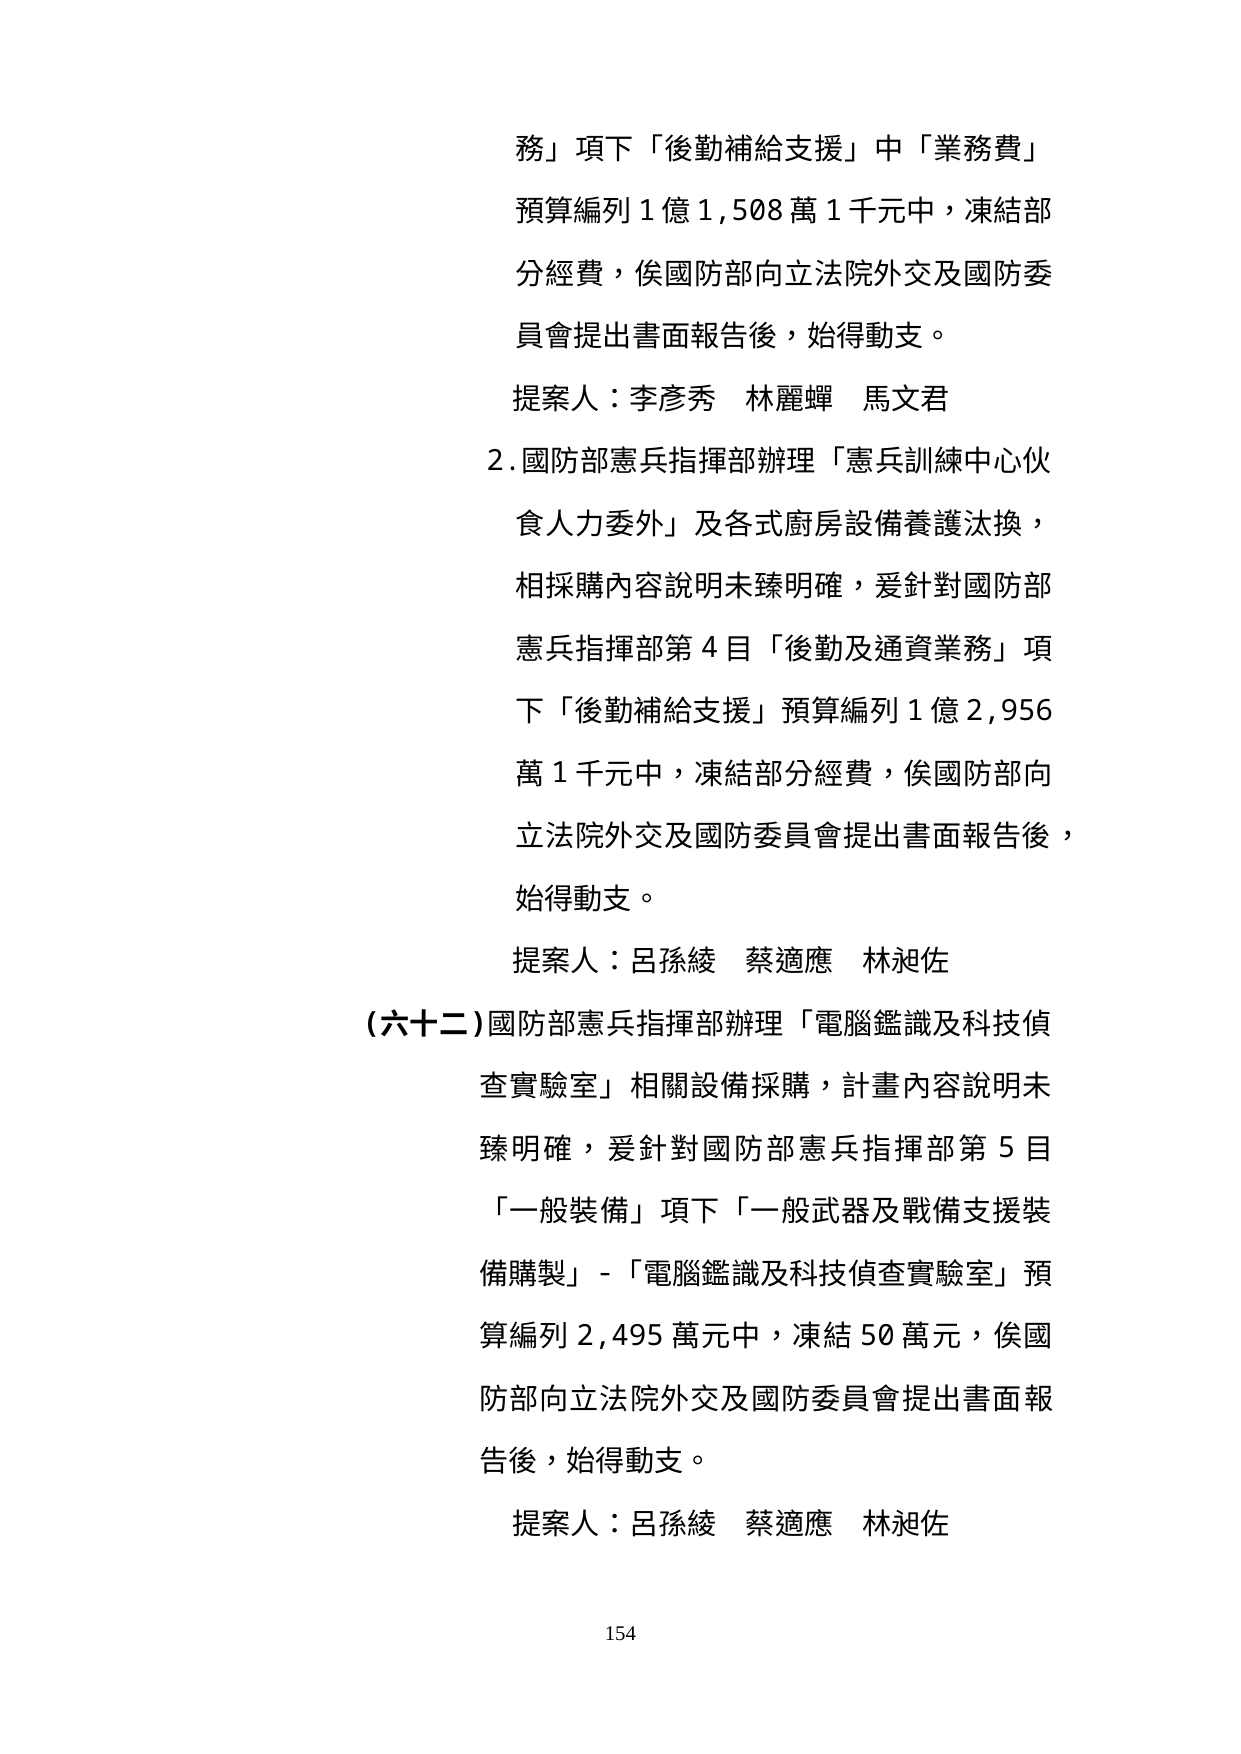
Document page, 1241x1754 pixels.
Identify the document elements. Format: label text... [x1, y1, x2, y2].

text 提案人：呂孫綾 蔡適應 林昶佐 [512, 917, 1053, 980]
text 提案人：呂孫綾 蔡適應 林昶佐 [512, 1480, 1053, 1542]
text 務」項下「後勤補給支援」中「業務費」預算編列1億1,508萬1千元中，凍結部分經費，俟國防部向立法院外交及國防委員會提出書面報告後，始得動支。 [486, 105, 1053, 355]
text 提案人：李彥秀 林麗蟬 馬文君 [512, 355, 1053, 417]
text 2.國防部憲兵指揮部辦理「憲兵訓練中心伙食人力委外」及各式廚房設備養護汰換，相採購內容說明未臻明確，爰針對國防部憲兵指揮部第4目「後勤及通資業務」項下「後勤補給支援」預算編列1億2,956萬1千元中，凍結部分經費，俟國防部向立法院外交及國防委員會提出書面報告後，始得動支。 [486, 417, 1053, 917]
text (六十二)國防部憲兵指揮部辦理「電腦鑑識及科技偵查實驗室」相關設備採購，計畫內容說明未臻明確，爰針對國防部憲兵指揮部第5目「一般裝備」項下「一般武器及戰備支援裝備購製」-「電腦鑑識及科技偵查實驗室」預算編列2,495萬元中，凍結50萬元，俟國防部向立法院外交及國防委員會提出書面報告後，始得動支。 [362, 980, 1053, 1480]
